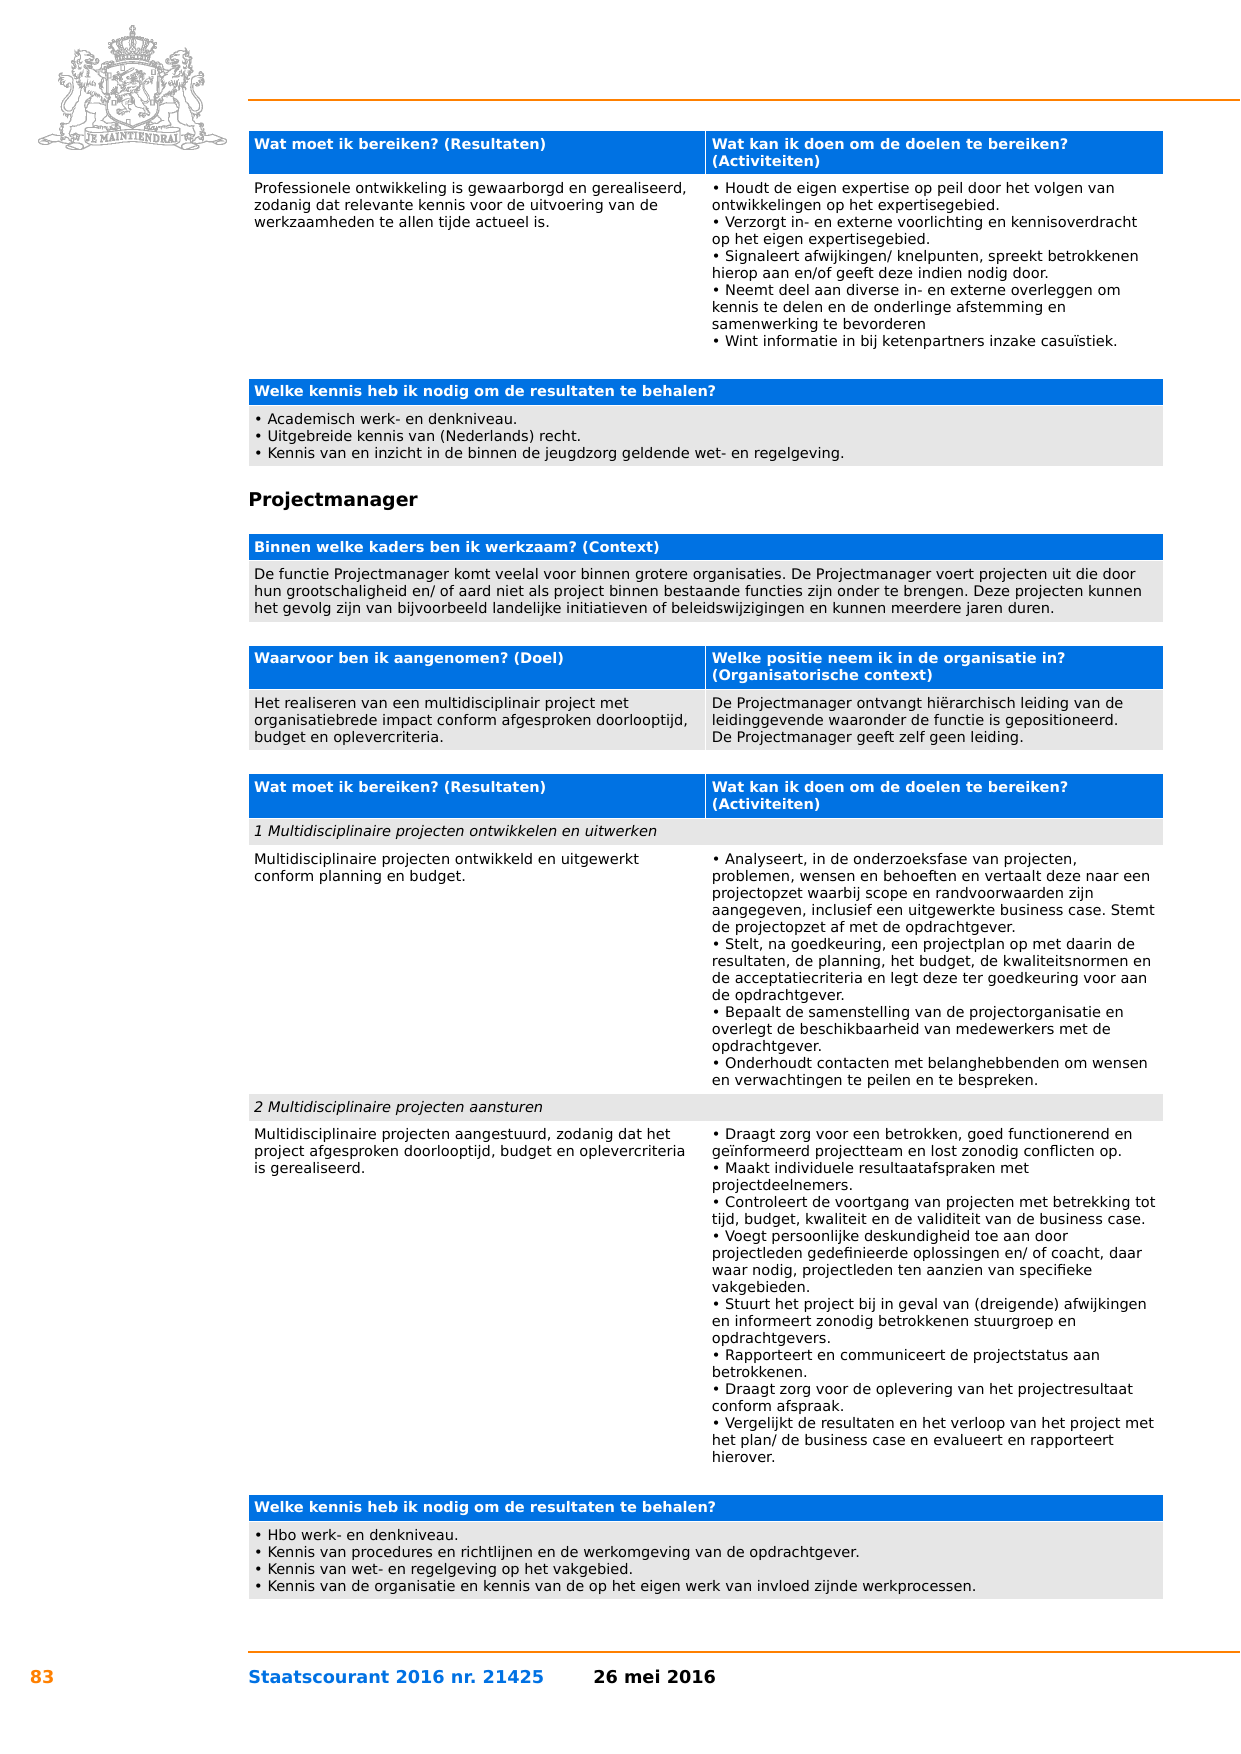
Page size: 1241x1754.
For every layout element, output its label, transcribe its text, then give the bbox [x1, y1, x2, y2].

picture [38, 25, 227, 150]
table_cell • Draagt zorg voor een betrokken, goed functionerend en geïnformeerd projectteam en lost zonodig conflicten op. • Maakt individuele resultaatafspraken met projectdeelnemers. • Controleert de voortgang van projecten met betrekking tot tijd, budget, kwaliteit en de validiteit van de business case. • Voegt persoonlijke deskundigheid toe aan door projectleden gedefinieerde oplossingen en/ of coacht, daar waar nodig, projectleden ten aanzien van specifieke vakgebieden. • Stuurt het project bij in geval van (dreigende) afwijkingen en informeert zonodig betrokkenen stuurgroep en opdrachtgevers. • Rapporteert en communiceert de projectstatus aan betrokkenen. • Draagt zorg voor de oplevering van het projectresultaat conform afspraak. • Vergelijkt de resultaten en het verloop van het project met het plan/ de business case en evalueert en rapporteert hierover. [706, 1122, 1163, 1471]
table_cell • Hbo werk- en denkniveau. • Kennis van procedures en richtlijnen en de werkomgeving van de opdrachtgever. • Kennis van wet- en regelgeving op het vakgebied. • Kennis van de organisatie en kennis van de op het eigen werk van invloed zijnde werkprocessen. [249, 1522, 1163, 1599]
table_header Welke kennis heb ik nodig om de resultaten te behalen? [249, 1495, 1163, 1521]
table_header Binnen welke kaders ben ik werkzaam? (Context) [249, 534, 1163, 560]
text Projectmanager [248, 489, 1163, 511]
table_header Welke positie neem ik in de organisatie in? (Organisatorische context) [706, 646, 1163, 689]
table_cell 1 Multidisciplinaire projecten ontwikkelen en uitwerken [249, 819, 1163, 845]
table_cell De Projectmanager ontvangt hiërarchisch leiding van de leidinggevende waaronder de functie is gepositioneerd. De Projectmanager geeft zelf geen leiding. [706, 690, 1163, 750]
table_cell • Academisch werk- en denkniveau. • Uitgebreide kennis van (Nederlands) recht. • Kennis van en inzicht in de binnen de jeugdzorg geldende wet- en regelgeving. [249, 406, 1163, 466]
table_header Wat kan ik doen om de doelen te bereiken? (Activiteiten) [706, 131, 1163, 174]
table_cell Multidisciplinaire projecten ontwikkeld en uitgewerkt conform planning en budget. [249, 846, 705, 1093]
table_cell Het realiseren van een multidisciplinair project met organisatiebrede impact conform afgesproken doorlooptijd, budget en oplevercriteria. [249, 690, 705, 750]
table_cell Multidisciplinaire projecten aangestuurd, zodanig dat het project afgesproken doorlooptijd, budget en oplevercriteria is gerealiseerd. [249, 1122, 705, 1471]
table_cell • Houdt de eigen expertise op peil door het volgen van ontwikkelingen op het expertisegebied. • Verzorgt in- en externe voorlichting en kennisoverdracht op het eigen expertisegebied. • Signaleert afwijkingen/ knelpunten, spreekt betrokkenen hierop aan en/of geeft deze indien nodig door. • Neemt deel aan diverse in- en externe overleggen om kennis te delen en de onderlinge afstemming en samenwerking te bevorderen • Wint informatie in bij ketenpartners inzake casuïstiek. [706, 175, 1163, 354]
table_cell Professionele ontwikkeling is gewaarborgd en gerealiseerd, zodanig dat relevante kennis voor de uitvoering van de werkzaamheden te allen tijde actueel is. [249, 175, 705, 354]
table_cell De functie Projectmanager komt veelal voor binnen grotere organisaties. De Projectmanager voert projecten uit die door hun grootschaligheid en/ of aard niet als project binnen bestaande functies zijn onder te brengen. Deze projecten kunnen het gevolg zijn van bijvoorbeeld landelijke initiatieven of beleidswijzigingen en kunnen meerdere jaren duren. [249, 561, 1163, 622]
table_header Wat moet ik bereiken? (Resultaten) [249, 131, 705, 174]
table_header Wat moet ik bereiken? (Resultaten) [249, 774, 705, 818]
table_header Welke kennis heb ik nodig om de resultaten te behalen? [249, 379, 1163, 405]
table_header Wat kan ik doen om de doelen te bereiken? (Activiteiten) [706, 774, 1163, 818]
table_cell 2 Multidisciplinaire projecten aansturen [249, 1094, 1163, 1121]
table_header Waarvoor ben ik aangenomen? (Doel) [249, 646, 705, 689]
table_cell • Analyseert, in de onderzoeksfase van projecten, problemen, wensen en behoeften en vertaalt deze naar een projectopzet waarbij scope en randvoorwaarden zijn aangegeven, inclusief een uitgewerkte business case. Stemt de projectopzet af met de opdrachtgever. • Stelt, na goedkeuring, een projectplan op met daarin de resultaten, de planning, het budget, de kwaliteitsnormen en de acceptatiecriteria en legt deze ter goedkeuring voor aan de opdrachtgever. • Bepaalt de samenstelling van de projectorganisatie en overlegt de beschikbaarheid van medewerkers met de opdrachtgever. • Onderhoudt contacten met belanghebbenden om wensen en verwachtingen te peilen en te bespreken. [706, 846, 1163, 1093]
